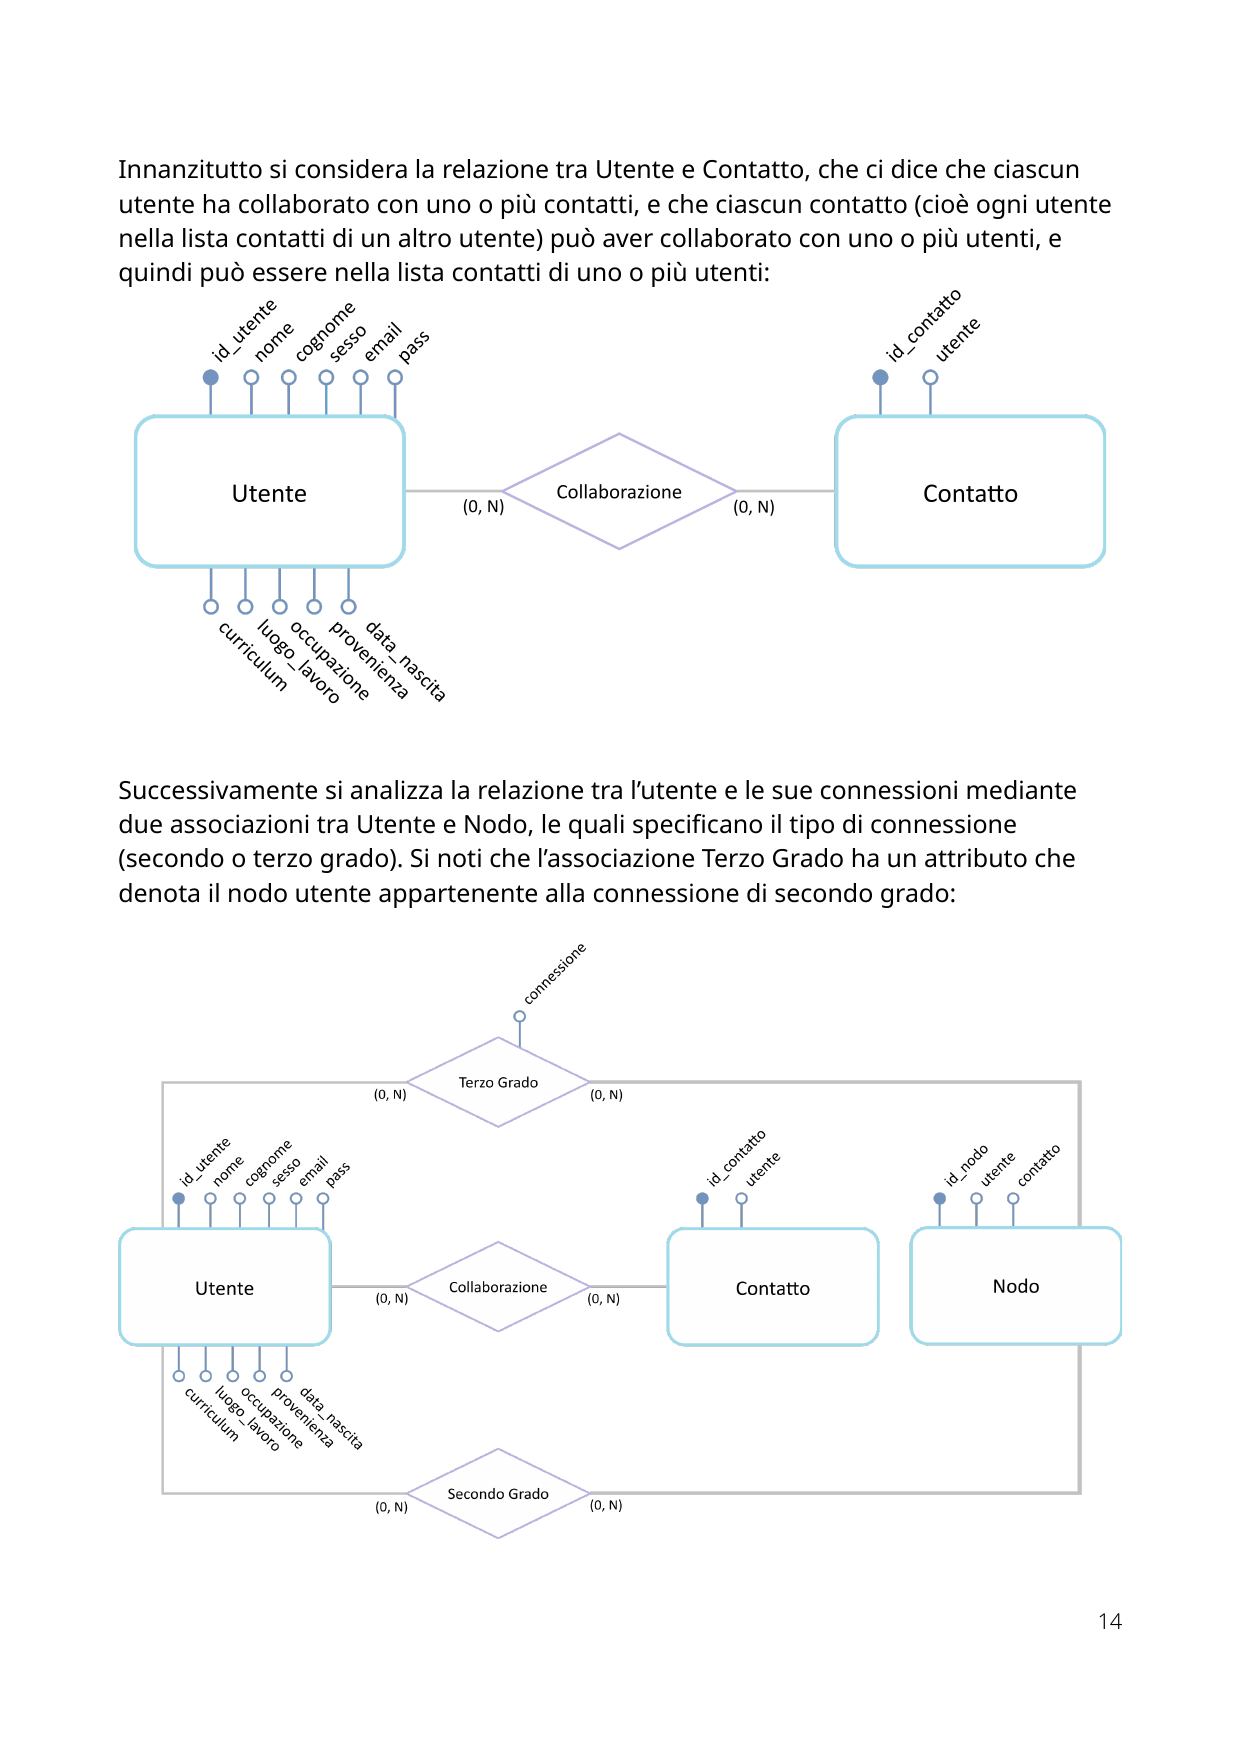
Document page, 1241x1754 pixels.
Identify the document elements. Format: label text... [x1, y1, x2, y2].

picture [133, 288, 1107, 705]
text Innanzitutto si considera la relazione tra Utente e Contatto, che ci dice che ciascun utente ha collaborato con uno o più contatti, e che ciascun contatto (cioè ogni utente nella lista contatti di un altro utente) può aver collaborato con uno o più utenti, e quindi può essere nella lista contatti di uno o più utenti: [118, 152, 1122, 288]
picture [118, 943, 1123, 1539]
text Successivamente si analizza la relazione tra l’utente e le sue connessioni mediante due associazioni tra Utente e Nodo, le quali specificano il tipo di connessione (secondo o terzo grado). Si noti che l’associazione Terzo Grado ha un attributo che denota il nodo utente appartenente alla connessione di secondo grado: [118, 773, 1122, 909]
